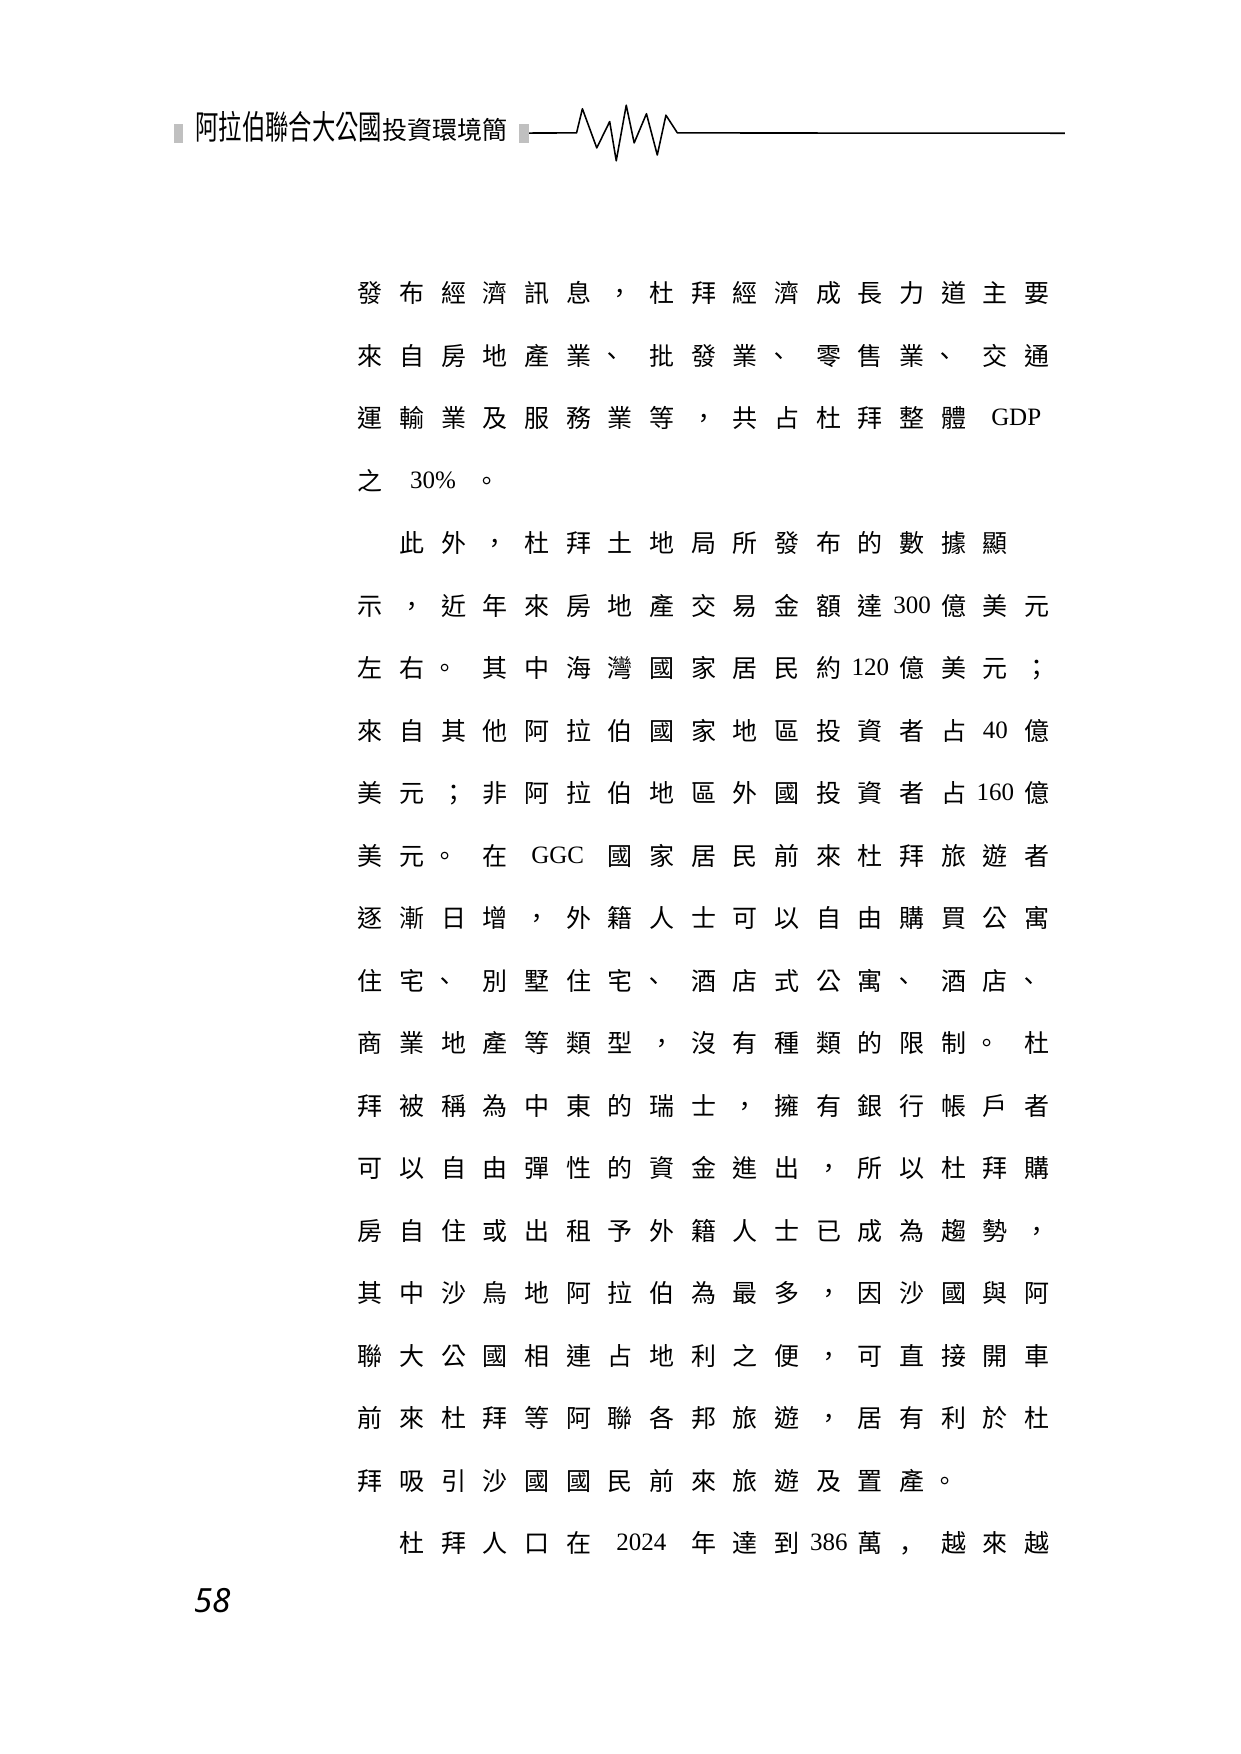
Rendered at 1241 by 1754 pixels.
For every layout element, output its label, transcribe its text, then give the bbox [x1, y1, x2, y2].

text 發布經濟訊息，杜拜經濟成長力道主要來自房地產業、批發業、零售業、交通運輸業及服務業等，共占杜拜整體GDP之30%。 [330, 250, 1058, 500]
text 杜拜人口在2024年達到386萬，越來越 [330, 1500, 1058, 1563]
text 此外，杜拜土地局所發布的數據顯示，近年來房地產交易金額達300億美元左右。其中海灣國家居民約120億美元；來自其他阿拉伯國家地區投資者占40億美元；非阿拉伯地區外國投資者占160億美元。在GGC國家居民前來杜拜旅遊者逐漸日增，外籍人士可以自由購買公寓住宅、別墅住宅、酒店式公寓、酒店、商業地產等類型，沒有種類的限制。杜拜被稱為中東的瑞士，擁有銀行帳戶者可以自由彈性的資金進出，所以杜拜購房自住或出租予外籍人士已成為趨勢，其中沙烏地阿拉伯為最多，因沙國與阿聯大公國相連占地利之便，可直接開車前來杜拜等阿聯各邦旅遊，居有利於杜拜吸引沙國國民前來旅遊及置產。 [330, 500, 1058, 1500]
